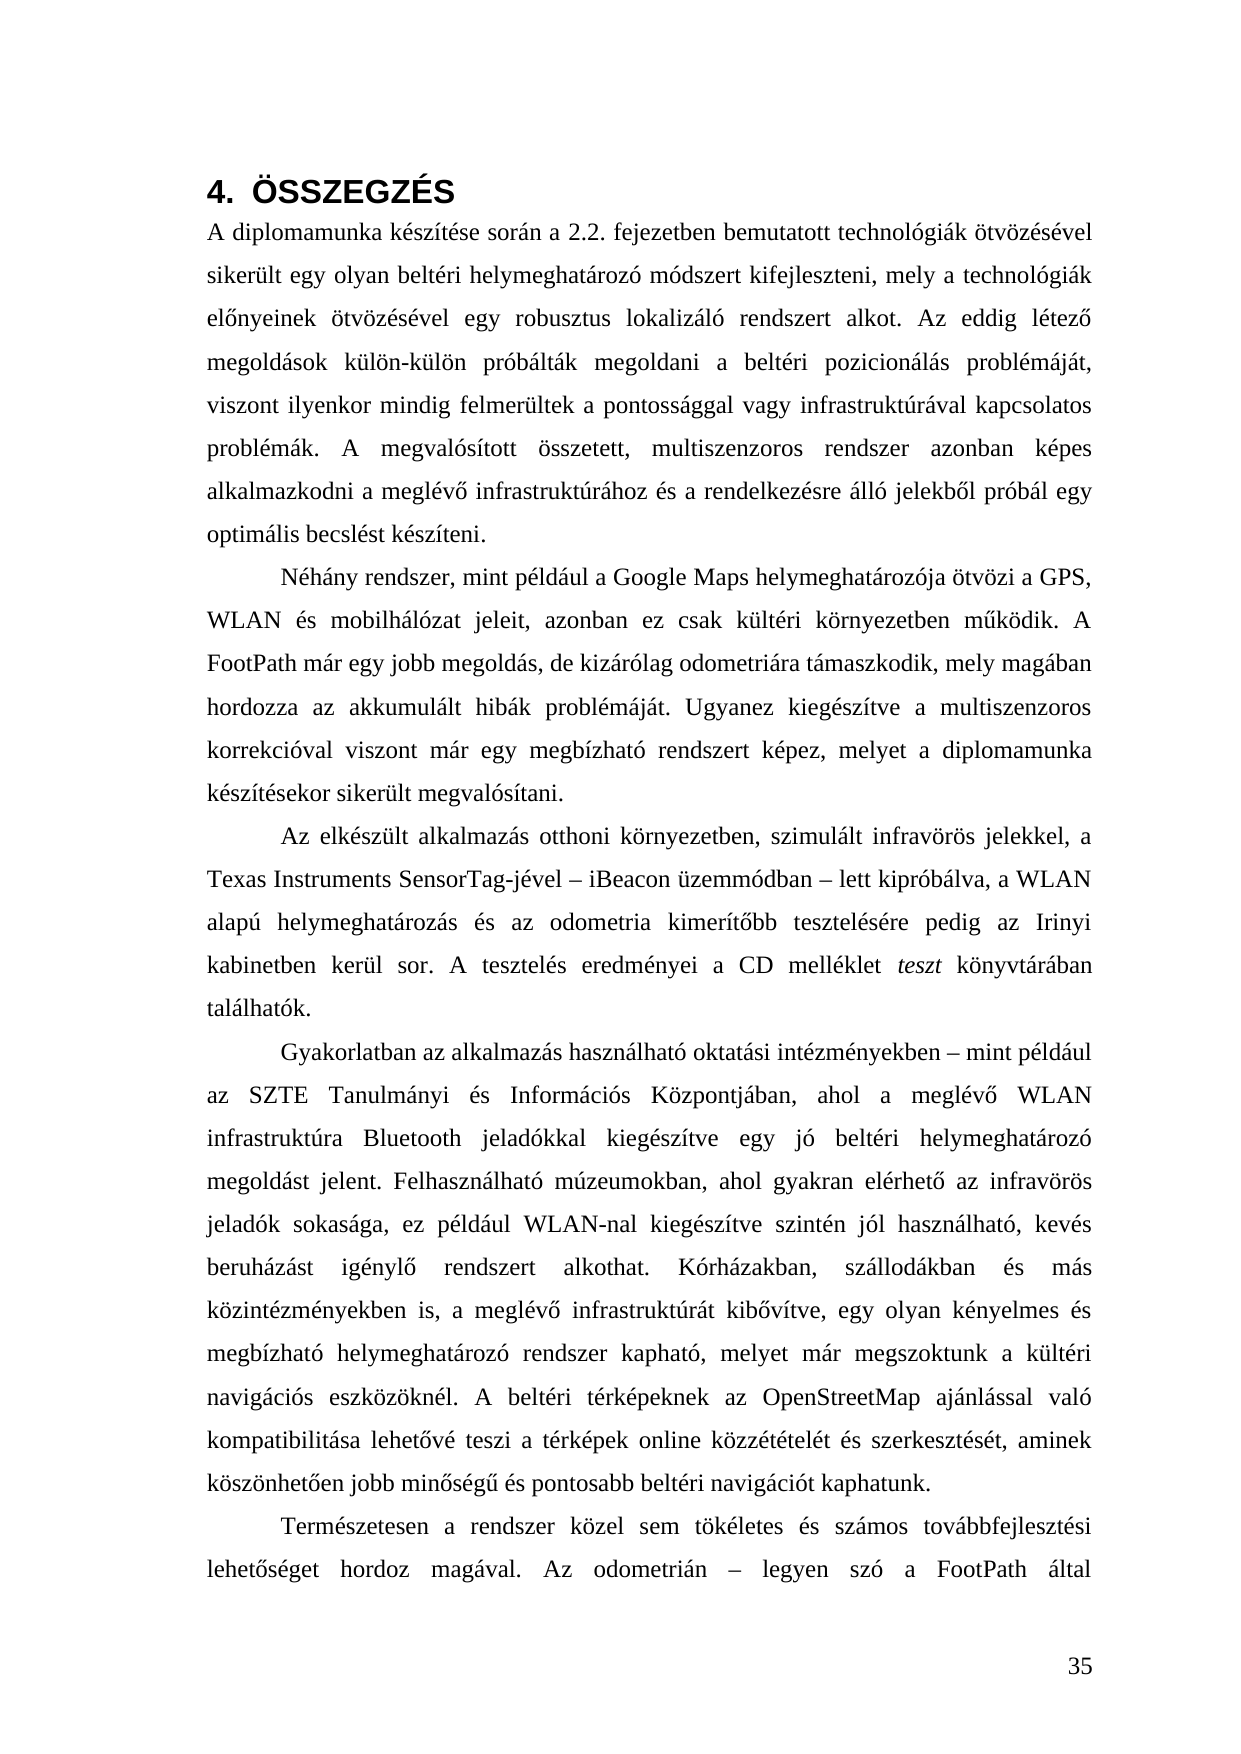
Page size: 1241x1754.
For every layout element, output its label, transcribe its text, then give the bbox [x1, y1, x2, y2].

text Néhány rendszer, mint például a Google Maps helymeghatározója ötvözi a GPS, WLAN és mobilhálózat jeleit, azonban ez csak kültéri környezetben működik. A FootPath már egy jobb megoldás, de kizárólag odometriára támaszkodik, mely magában hordozza az akkumulált hibák problémáját. Ugyanez kiegészítve a multiszenzoros korrekcióval viszont már egy megbízható rendszert képez, melyet a diplomamunka készítésekor sikerült megvalósítani. [207, 562, 1093, 807]
subtitle ÖSSZEGZÉS [207, 173, 1093, 211]
text Természetesen a rendszer közel sem tökéletes és számos továbbfejlesztési lehetőséget hordoz magával. Az odometrián – legyen szó a FootPath által [207, 1511, 1093, 1583]
text Az elkészült alkalmazás otthoni környezetben, szimulált infravörös jelekkel, a Texas Instruments SensorTag-jével – iBeacon üzemmódban – lett kipróbálva, a WLAN alapú helymeghatározás és az odometria kimerítőbb tesztelésére pedig az Irinyi kabinetben kerül sor. A tesztelés eredményei a CD melléklet teszt könyvtárában találhatók. [207, 821, 1093, 1022]
text A diplomamunka készítése során a 2.2. fejezetben bemutatott technológiák ötvözésével sikerült egy olyan beltéri helymeghatározó módszert kifejleszteni, mely a technológiák előnyeinek ötvözésével egy robusztus lokalizáló rendszert alkot. Az eddig létező megoldások külön-külön próbálták megoldani a beltéri pozicionálás problémáját, viszont ilyenkor mindig felmerültek a pontossággal vagy infrastruktúrával kapcsolatos problémák. A megvalósított összetett, multiszenzoros rendszer azonban képes alkalmazkodni a meglévő infrastruktúrához és a rendelkezésre álló jelekből próbál egy optimális becslést készíteni. [207, 217, 1093, 548]
text Gyakorlatban az alkalmazás használható oktatási intézményekben – mint például az SZTE Tanulmányi és Információs Központjában, ahol a meglévő WLAN infrastruktúra Bluetooth jeladókkal kiegészítve egy jó beltéri helymeghatározó megoldást jelent. Felhasználható múzeumokban, ahol gyakran elérhető az infravörös jeladók sokasága, ez például WLAN-nal kiegészítve szintén jól használható, kevés beruházást igénylő rendszert alkothat. Kórházakban, szállodákban és más közintézményekben is, a meglévő infrastruktúrát kibővítve, egy olyan kényelmes és megbízható helymeghatározó rendszer kapható, melyet már megszoktunk a kültéri navigációs eszközöknél. A beltéri térképeknek az OpenStreetMap ajánlással való kompatibilitása lehetővé teszi a térképek online közzétételét és szerkesztését, aminek köszönhetően jobb minőségű és pontosabb beltéri navigációt kaphatunk. [207, 1037, 1093, 1497]
